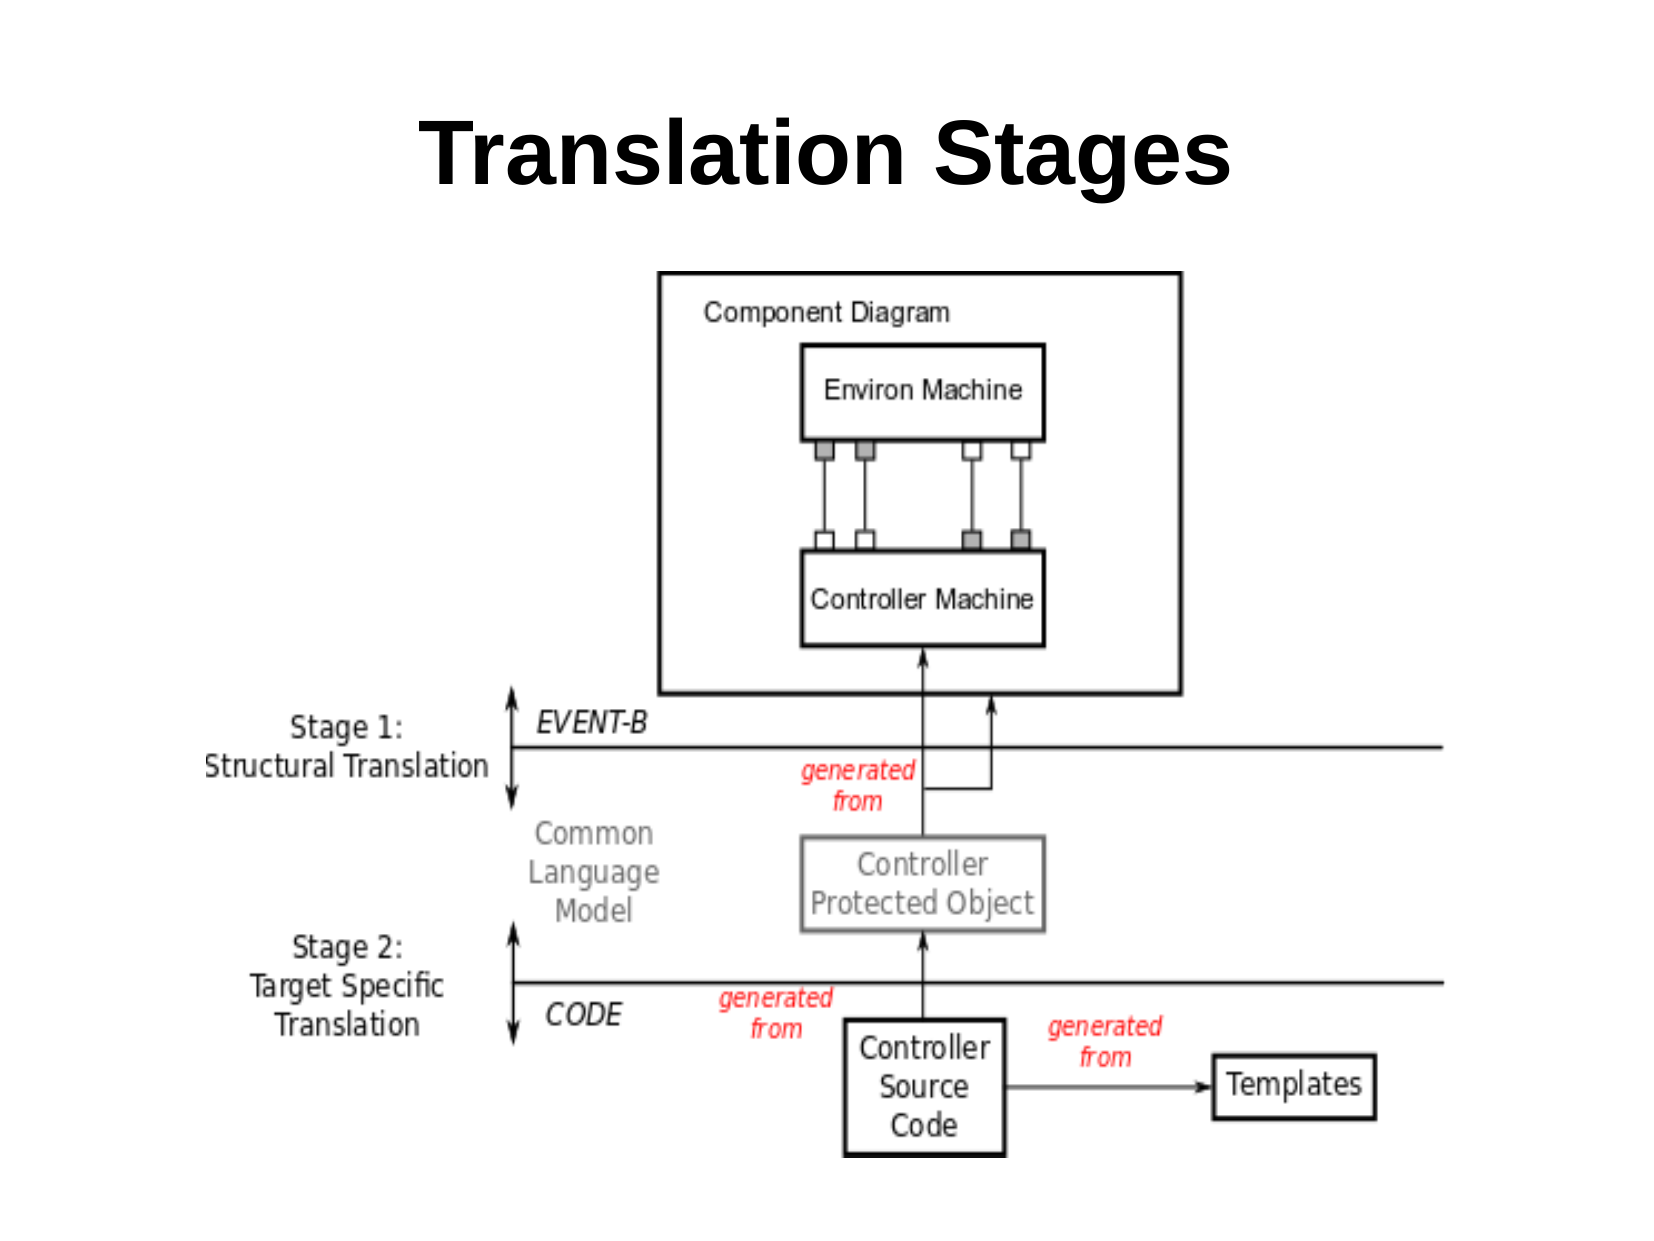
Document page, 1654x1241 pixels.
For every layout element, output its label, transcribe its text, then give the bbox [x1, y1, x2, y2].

title Translation Stages [82, 49, 1571, 257]
picture [206, 271, 1447, 1158]
